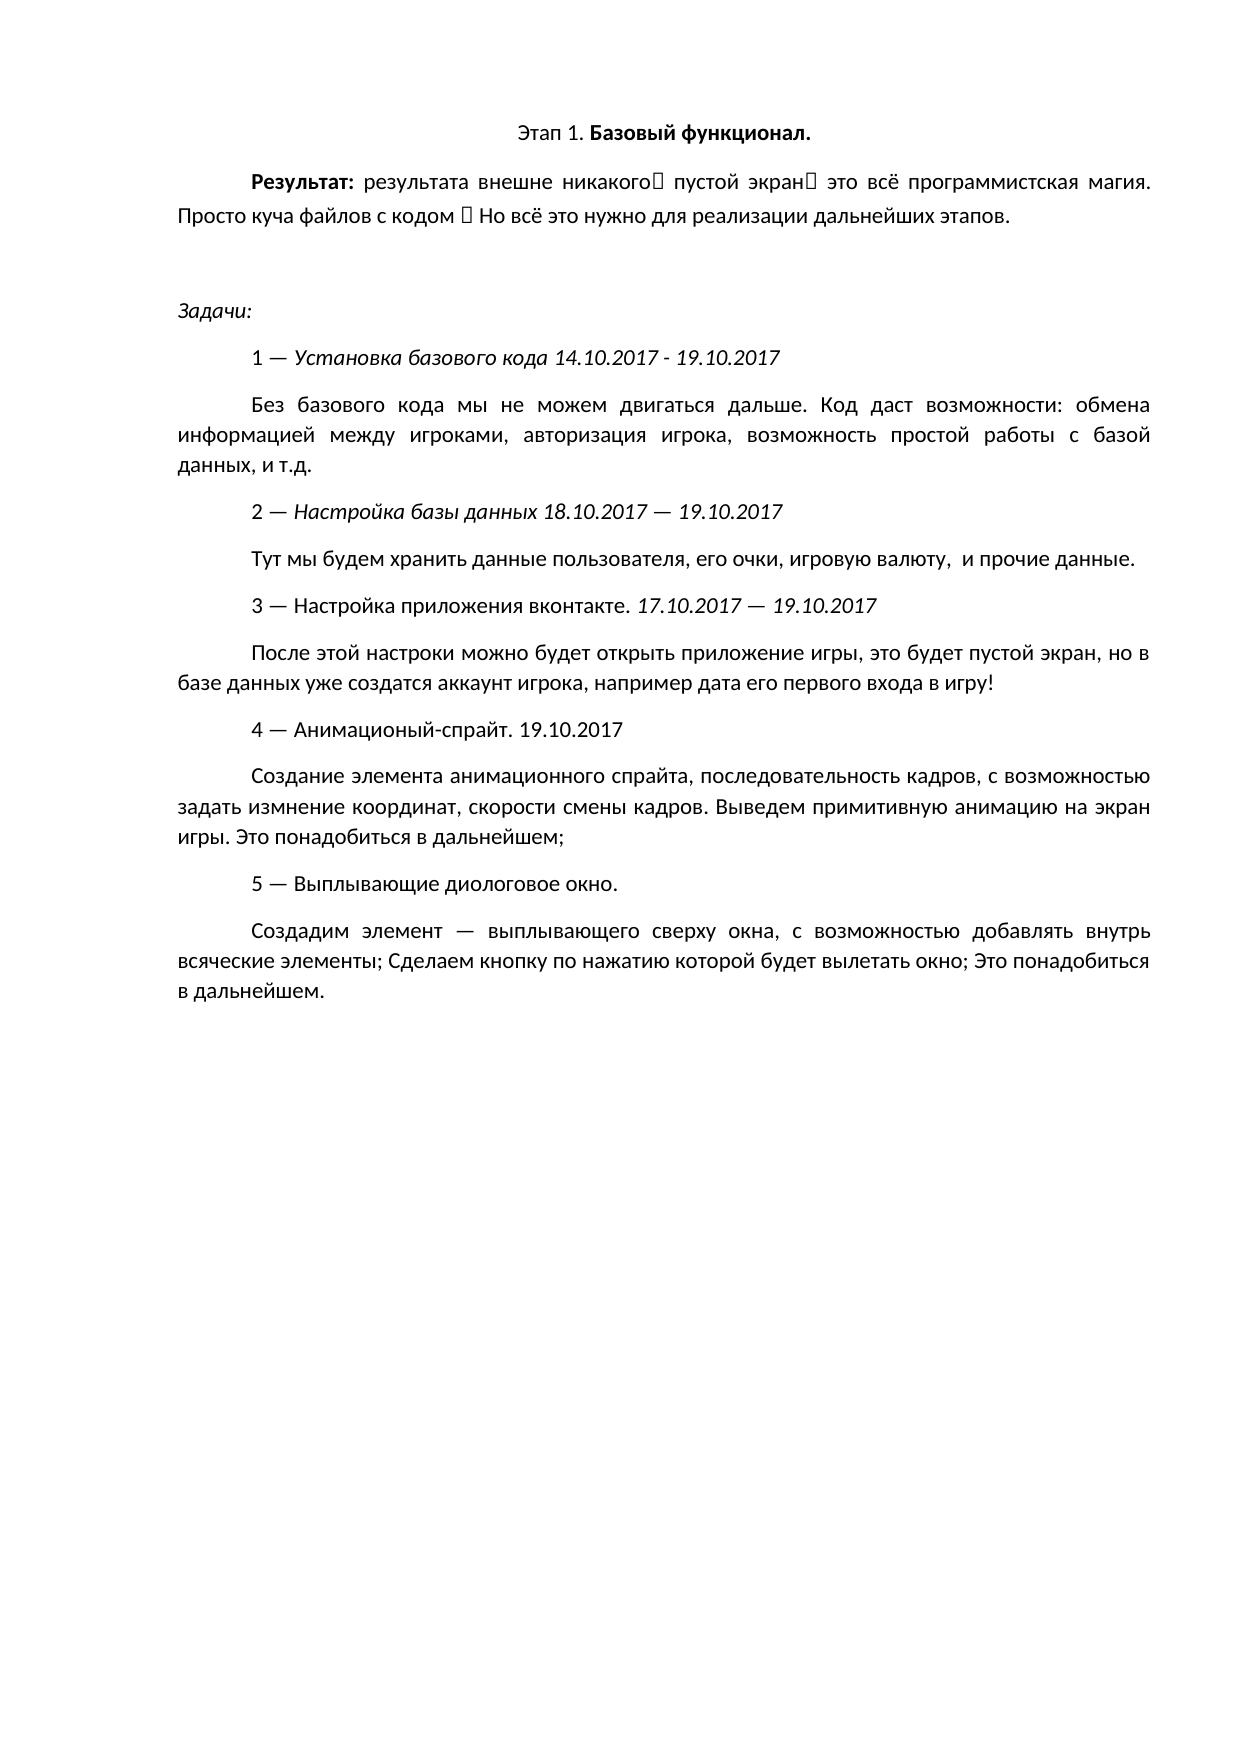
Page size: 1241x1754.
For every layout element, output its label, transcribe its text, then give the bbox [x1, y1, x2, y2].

text 3 — Настройка приложения вконтакте. 17.10.2017 — 19.10.2017 [177, 591, 1152, 619]
text Создадим элемент — выплывающего сверху окна, с возможностью добавлять внутрь всяческие элементы; Сделаем кнопку по нажатию которой будет вылетать окно; Это понадобиться в дальнейшем. [177, 916, 1152, 1004]
text 4 — Анимационый-спрайт. 19.10.2017 [177, 715, 1152, 743]
text Результат: результата внешне никакого пустой экран это всё программистская магия. Просто куча файлов с кодом  Но всё это нужно для реализации дальнейших этапов. [177, 165, 1152, 230]
text 5 — Выплывающие диологовое окно. [177, 869, 1152, 897]
text Задачи: [177, 296, 1152, 324]
text Тут мы будем хранить данные пользователя, его очки, игровую валюту, и прочие данные. [177, 544, 1152, 572]
text Без базового кода мы не можем двигаться дальше. Код даст возможности: обмена информацией между игроками, авторизация игрока, возможность простой работы с базой данных, и т.д. [177, 390, 1152, 478]
text Этап 1. Базовый функционал. [177, 118, 1152, 146]
text 2 — Настройка базы данных 18.10.2017 — 19.10.2017 [177, 497, 1152, 525]
text Создание элемента анимационного спрайта, последовательность кадров, с возможностью задать измнение координат, скорости смены кадров. Выведем примитивную анимацию на экран игры. Это понадобиться в дальнейшем; [177, 762, 1152, 850]
text 1 — Установка базового кода 14.10.2017 - 19.10.2017 [177, 343, 1152, 371]
text После этой настроки можно будет открыть приложение игры, это будет пустой экран, но в базе данных уже создатся аккаунт игрока, например дата его первого входа в игру! [177, 638, 1152, 696]
